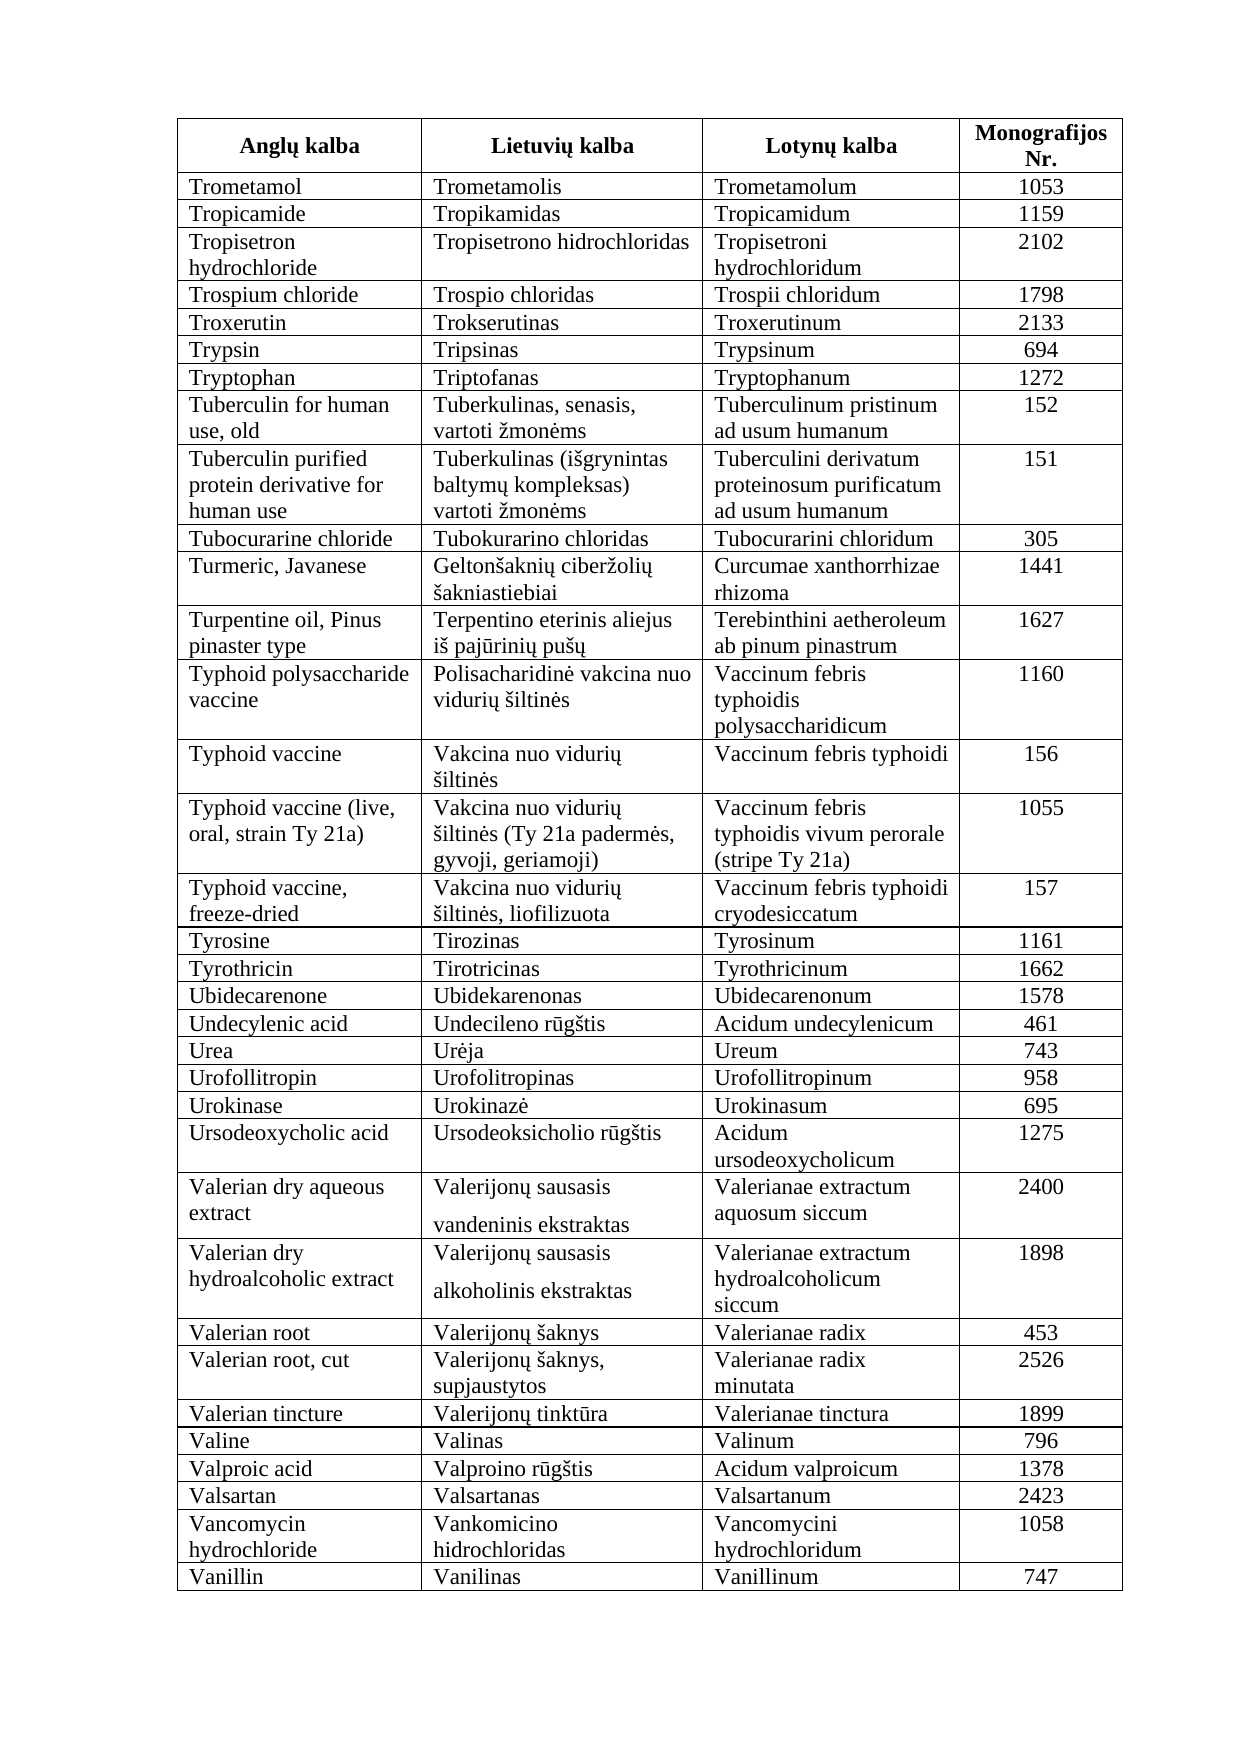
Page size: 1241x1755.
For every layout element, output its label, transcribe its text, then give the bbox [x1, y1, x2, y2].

table_cell 1578 [960, 982, 1122, 1009]
table_cell Trospium chloride [178, 281, 421, 308]
table_cell Trometamol [178, 173, 421, 199]
table_cell Valerijonų šaknys, supjaustytos [422, 1346, 702, 1399]
table_cell Vaccinum febris typhoidis vivum perorale (stripe Ty 21a) [703, 794, 959, 873]
table_cell Terpentino eterinis aliejus iš pajūrinių pušų [422, 606, 702, 659]
table_cell 152 [960, 391, 1122, 444]
table_cell Tuberkulinas, senasis, vartoti žmonėms [422, 391, 702, 444]
table_header Monografijos Nr. [960, 119, 1122, 172]
table_cell 743 [960, 1037, 1122, 1063]
table_cell Valinas [422, 1428, 702, 1454]
table_cell Urofollitropinum [703, 1065, 959, 1091]
table_cell Tripsinas [422, 336, 702, 363]
table_cell Trypsinum [703, 336, 959, 363]
table_cell 2400 [960, 1173, 1122, 1238]
table_cell Valerian root, cut [178, 1346, 421, 1399]
table_cell Valproino rūgštis [422, 1455, 702, 1481]
table_cell Vankomicino hidrochloridas [422, 1510, 702, 1562]
table_cell 1161 [960, 928, 1122, 954]
table_cell 2133 [960, 309, 1122, 335]
table_cell 1275 [960, 1119, 1122, 1172]
table_cell Tryptophanum [703, 364, 959, 390]
table_cell Tubocurarine chloride [178, 525, 421, 551]
table_cell Valerianae tinctura [703, 1400, 959, 1426]
table_cell Valproic acid [178, 1455, 421, 1481]
table_cell Valerianae radix [703, 1319, 959, 1345]
table_cell 695 [960, 1092, 1122, 1118]
table_cell Valerianae extractum aquosum siccum [703, 1173, 959, 1238]
table_cell Vanillinum [703, 1563, 959, 1590]
table_cell Tryptophan [178, 364, 421, 390]
table_cell Curcumae xanthorrhizae rhizoma [703, 552, 959, 605]
table_cell Undecileno rūgštis [422, 1010, 702, 1036]
table_cell 2102 [960, 228, 1122, 280]
table_cell Tropicamidum [703, 200, 959, 227]
table_cell Trokserutinas [422, 309, 702, 335]
table_cell 1899 [960, 1400, 1122, 1426]
table_cell 1627 [960, 606, 1122, 659]
table_cell Geltonšaknių ciberžolių šakniastiebiai [422, 552, 702, 605]
table_cell Urofollitropin [178, 1065, 421, 1091]
table_cell Tuberculinum pristinum ad usum humanum [703, 391, 959, 444]
table_cell Vancomycini hydrochloridum [703, 1510, 959, 1562]
table_cell 1160 [960, 660, 1122, 739]
table_cell Vanillin [178, 1563, 421, 1590]
table_cell 2526 [960, 1346, 1122, 1399]
table_cell Urėja [422, 1037, 702, 1063]
table_cell Typhoid vaccine [178, 740, 421, 793]
table_cell Tuberculini derivatum proteinosum purificatum ad usum humanum [703, 445, 959, 524]
table_cell 461 [960, 1010, 1122, 1036]
table_cell Tirozinas [422, 928, 702, 954]
table_cell Tyrosine [178, 928, 421, 954]
table_cell Tubocurarini chloridum [703, 525, 959, 551]
table_cell Valerian dry aqueous extract [178, 1173, 421, 1238]
table_cell Vakcina nuo vidurių šiltinės (Ty 21a padermės, gyvoji, geriamoji) [422, 794, 702, 873]
table_cell Vancomycin hydrochloride [178, 1510, 421, 1562]
table_cell Tubokurarino chloridas [422, 525, 702, 551]
table_cell Valine [178, 1428, 421, 1454]
table_cell Tropicamide [178, 200, 421, 227]
table_header Lietuvių kalba [422, 119, 702, 172]
table_cell Vanilinas [422, 1563, 702, 1590]
table_cell Ubidecarenonum [703, 982, 959, 1009]
table_cell Valerian dry hydroalcoholic extract [178, 1239, 421, 1318]
table_cell Tropisetroni hydrochloridum [703, 228, 959, 280]
table_cell 1662 [960, 955, 1122, 981]
table_cell Turmeric, Javanese [178, 552, 421, 605]
table_cell Tyrothricinum [703, 955, 959, 981]
table_cell 1058 [960, 1510, 1122, 1562]
table_cell Tropisetron hydrochloride [178, 228, 421, 280]
table_cell Acidum undecylenicum [703, 1010, 959, 1036]
table_cell Valerian root [178, 1319, 421, 1345]
table_cell Urokinazė [422, 1092, 702, 1118]
table_cell Valsartanas [422, 1482, 702, 1508]
table_cell Vaccinum febris typhoidi [703, 740, 959, 793]
table_cell 1898 [960, 1239, 1122, 1318]
table_cell Tropisetrono hidrochloridas [422, 228, 702, 280]
table_cell 694 [960, 336, 1122, 363]
table_cell 1378 [960, 1455, 1122, 1481]
table_header Lotynų kalba [703, 119, 959, 172]
table_cell Valerijonų šaknys [422, 1319, 702, 1345]
table_cell Valerianae radix minutata [703, 1346, 959, 1399]
table_cell Urofolitropinas [422, 1065, 702, 1091]
table_cell Triptofanas [422, 364, 702, 390]
table_cell Trospii chloridum [703, 281, 959, 308]
table_cell Valerian tincture [178, 1400, 421, 1426]
table_cell Ubidecarenone [178, 982, 421, 1009]
table_cell 1798 [960, 281, 1122, 308]
table_cell Tuberculin purified protein derivative for human use [178, 445, 421, 524]
table_cell Tuberkulinas (išgrynintas baltymų kompleksas) vartoti žmonėms [422, 445, 702, 524]
table_cell 1272 [960, 364, 1122, 390]
table_cell Ureum [703, 1037, 959, 1063]
table_cell Urokinasum [703, 1092, 959, 1118]
table_header Anglų kalba [178, 119, 421, 172]
table_cell Valerianae extractum hydroalcoholicum siccum [703, 1239, 959, 1318]
table_cell Trypsin [178, 336, 421, 363]
table_cell 157 [960, 874, 1122, 926]
table_cell Acidum ursodeoxycholicum [703, 1119, 959, 1172]
table_cell Acidum valproicum [703, 1455, 959, 1481]
table_cell Valsartanum [703, 1482, 959, 1508]
table_cell Vaccinum febris typhoidi cryodesiccatum [703, 874, 959, 926]
table_cell Trometamolis [422, 173, 702, 199]
table_cell Urokinase [178, 1092, 421, 1118]
table_cell 747 [960, 1563, 1122, 1590]
table_cell Valerijonų sausasis alkoholinis ekstraktas [422, 1239, 702, 1318]
table_cell Tuberculin for human use, old [178, 391, 421, 444]
table_cell 2423 [960, 1482, 1122, 1508]
table_cell Vakcina nuo vidurių šiltinės [422, 740, 702, 793]
table_cell Tyrosinum [703, 928, 959, 954]
table_cell 796 [960, 1428, 1122, 1454]
table_cell 156 [960, 740, 1122, 793]
table_cell Troxerutin [178, 309, 421, 335]
table_cell Polisacharidinė vakcina nuo vidurių šiltinės [422, 660, 702, 739]
table_cell Typhoid vaccine, freeze-dried [178, 874, 421, 926]
table_cell 1159 [960, 200, 1122, 227]
table_cell Valinum [703, 1428, 959, 1454]
table_cell 1441 [960, 552, 1122, 605]
table_cell 1055 [960, 794, 1122, 873]
table_cell 1053 [960, 173, 1122, 199]
table_cell Trospio chloridas [422, 281, 702, 308]
table_cell 305 [960, 525, 1122, 551]
table_cell Typhoid polysaccharide vaccine [178, 660, 421, 739]
table_cell Terebinthini aetheroleum ab pinum pinastrum [703, 606, 959, 659]
table_cell Tropikamidas [422, 200, 702, 227]
table_cell Trometamolum [703, 173, 959, 199]
table_cell Tyrothricin [178, 955, 421, 981]
table_cell 453 [960, 1319, 1122, 1345]
table_cell Ubidekarenonas [422, 982, 702, 1009]
table_cell Turpentine oil, Pinus pinaster type [178, 606, 421, 659]
table_cell Ursodeoxycholic acid [178, 1119, 421, 1172]
table_cell Troxerutinum [703, 309, 959, 335]
table_cell Valerijonų tinktūra [422, 1400, 702, 1426]
table_cell Valerijonų sausasis vandeninis ekstraktas [422, 1173, 702, 1238]
table_cell 151 [960, 445, 1122, 524]
table_cell Vaccinum febris typhoidis polysaccharidicum [703, 660, 959, 739]
table_cell Tirotricinas [422, 955, 702, 981]
table_cell Valsartan [178, 1482, 421, 1508]
table_cell Typhoid vaccine (live, oral, strain Ty 21a) [178, 794, 421, 873]
table_cell Vakcina nuo vidurių šiltinės, liofilizuota [422, 874, 702, 926]
table_cell Undecylenic acid [178, 1010, 421, 1036]
table_cell Urea [178, 1037, 421, 1063]
table_cell Ursodeoksicholio rūgštis [422, 1119, 702, 1172]
table_cell 958 [960, 1065, 1122, 1091]
